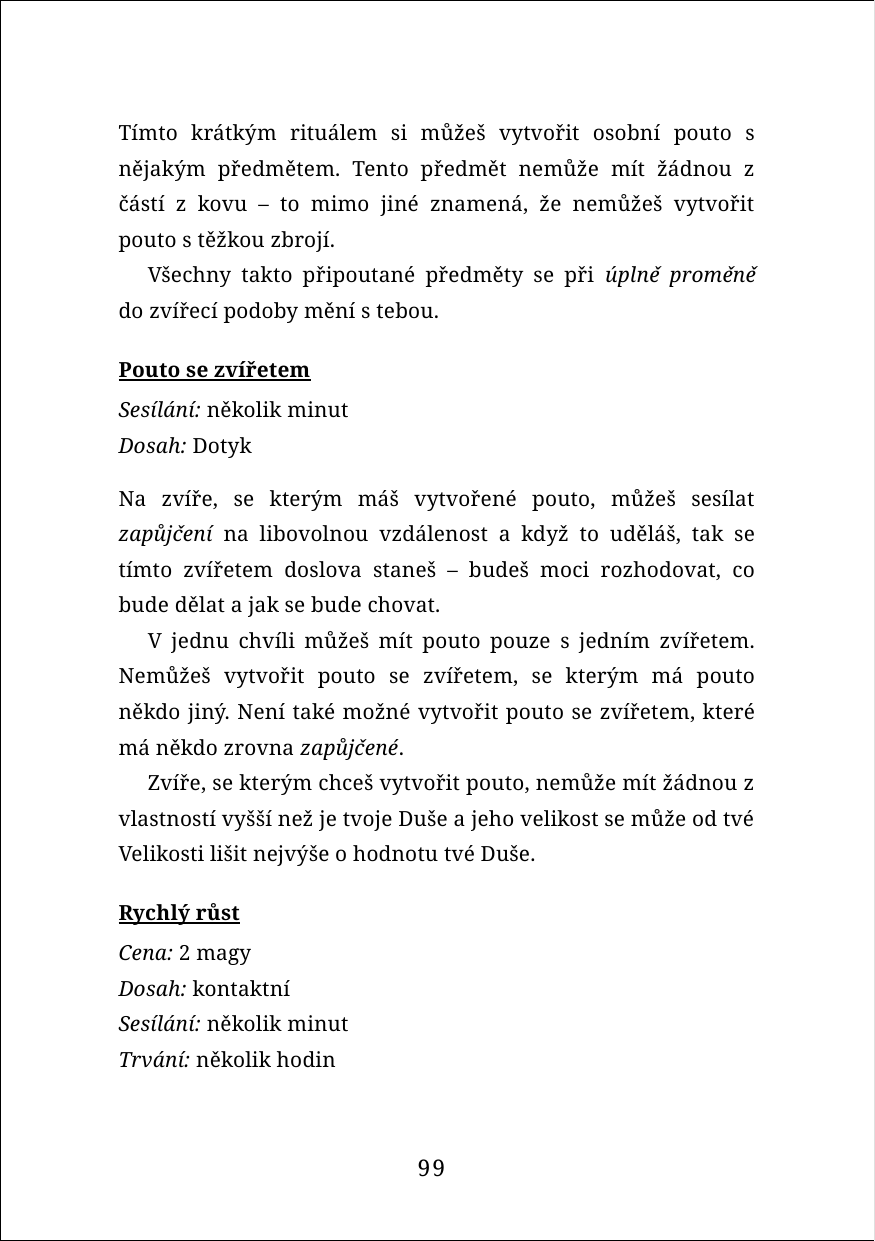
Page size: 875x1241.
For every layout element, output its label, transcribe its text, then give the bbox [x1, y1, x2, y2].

subtitle Pouto se zvířetem [118, 355, 756, 383]
text Tímto krátkým rituálem si můžeš vytvořit osobní pouto s nějakým předmětem. Tento předmět nemůže mít žádnou z částí z kovu – to mimo jiné znamená, že nemůžeš vytvořit pouto s těžkou zbrojí. Všechny takto připoutané předměty se při úplně proměně do zvířecí podoby mění s tebou. [118, 118, 756, 324]
subtitle Rychlý růst [118, 898, 756, 927]
text Sesílání: několik minut Dosah: Dotyk [118, 395, 756, 459]
text Na zvíře, se kterým máš vytvořené pouto, můžeš sesílat zapůjčení na libovolnou vzdálenost a když to uděláš, tak se tímto zvířetem doslova staneš – budeš moci rozhodovat, co bude dělat a jak se bude chovat. V jednu chvíli můžeš mít pouto pouze s jedním zvířetem. Nemůžeš vytvořit pouto se zvířetem, se kterým má pouto někdo jiný. Není také možné vytvořit pouto se zvířetem, které má někdo zrovna zapůjčené. Zvíře, se kterým chceš vytvořit pouto, nemůže mít žádnou z vlastností vyšší než je tvoje Duše a jeho velikost se může od tvé Velikosti lišit nejvýše o hodnotu tvé Duše. [118, 484, 756, 868]
text Cena: 2 magy Dosah: kontaktní Sesílání: několik minut Trvání: několik hodin [118, 938, 756, 1073]
